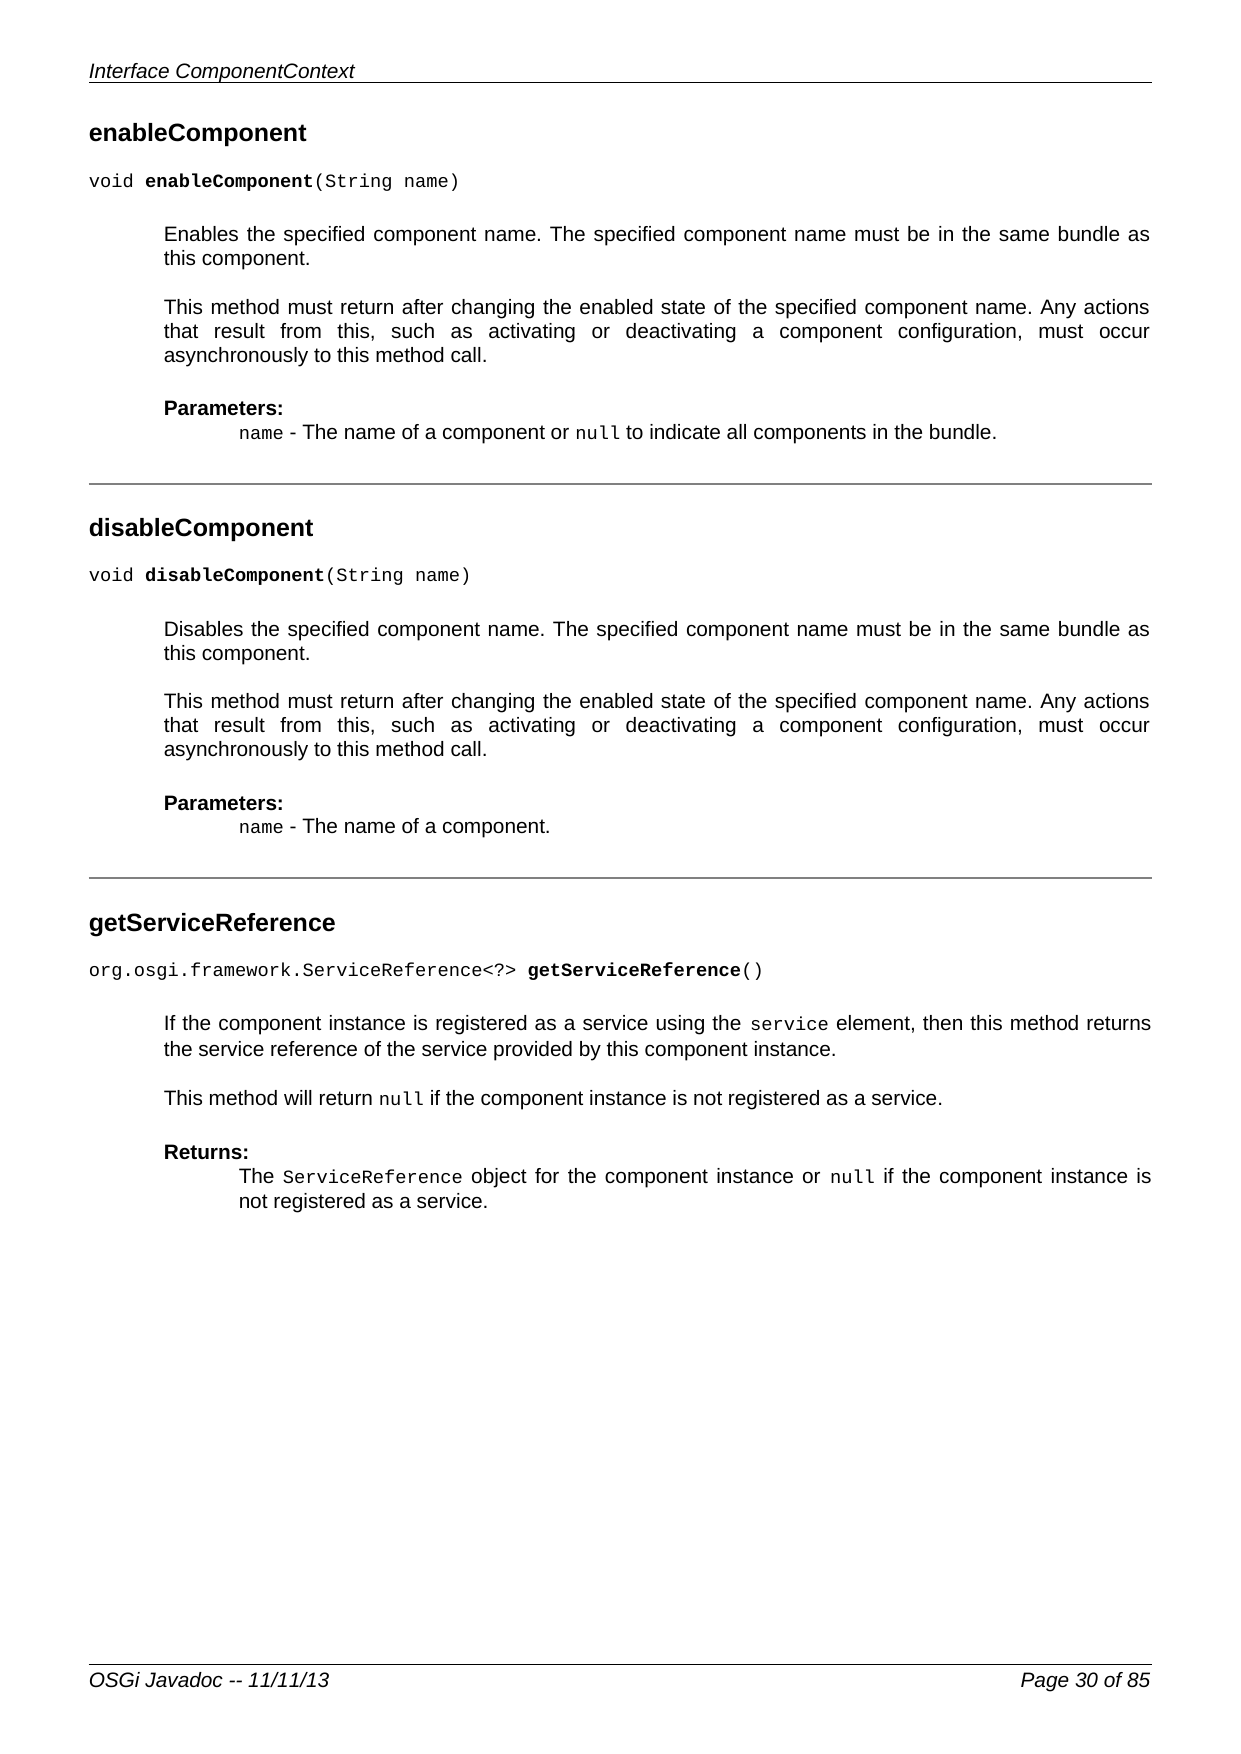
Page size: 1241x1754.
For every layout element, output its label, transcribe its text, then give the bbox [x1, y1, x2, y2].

text name - The name of a component. [238, 814, 1152, 839]
text This method must return after changing the enabled state of the specified component name. Any actions that result from this, such as activating or deactivating a component configuration, must occur asynchronously to this method call. [163, 295, 1152, 367]
text This method must return after changing the enabled state of the specified component name. Any actions that result from this, such as activating or deactivating a component configuration, must occur asynchronously to this method call. [163, 689, 1152, 761]
text Parameters: [163, 396, 1152, 420]
text Disables the specified component name. The specified component name must be in the same bundle as this component. [163, 616, 1152, 664]
text The ServiceReference object for the component instance or null if the component instance is not registered as a service. [238, 1164, 1152, 1213]
text Parameters: [163, 790, 1152, 814]
subtitle getServiceReference [88, 908, 1152, 937]
text org.osgi.framework.ServiceReference<?> getServiceReference() [88, 961, 1152, 982]
text Returns: [163, 1140, 1152, 1164]
text If the component instance is registered as a service using the service element, then this method returns the service reference of the service provided by this component instance. [163, 1011, 1152, 1060]
text Enables the specified component name. The specified component name must be in the same bundle as this component. [163, 222, 1152, 270]
text void enableComponent(String name) [88, 171, 1152, 193]
text This method will return null if the component instance is not registered as a service. [163, 1085, 1152, 1111]
text name - The name of a component or null to indicate all components in the bundle. [238, 420, 1152, 445]
subtitle disableComponent [88, 513, 1152, 542]
subtitle enableComponent [88, 118, 1152, 147]
text void disableComponent(String name) [88, 566, 1152, 587]
